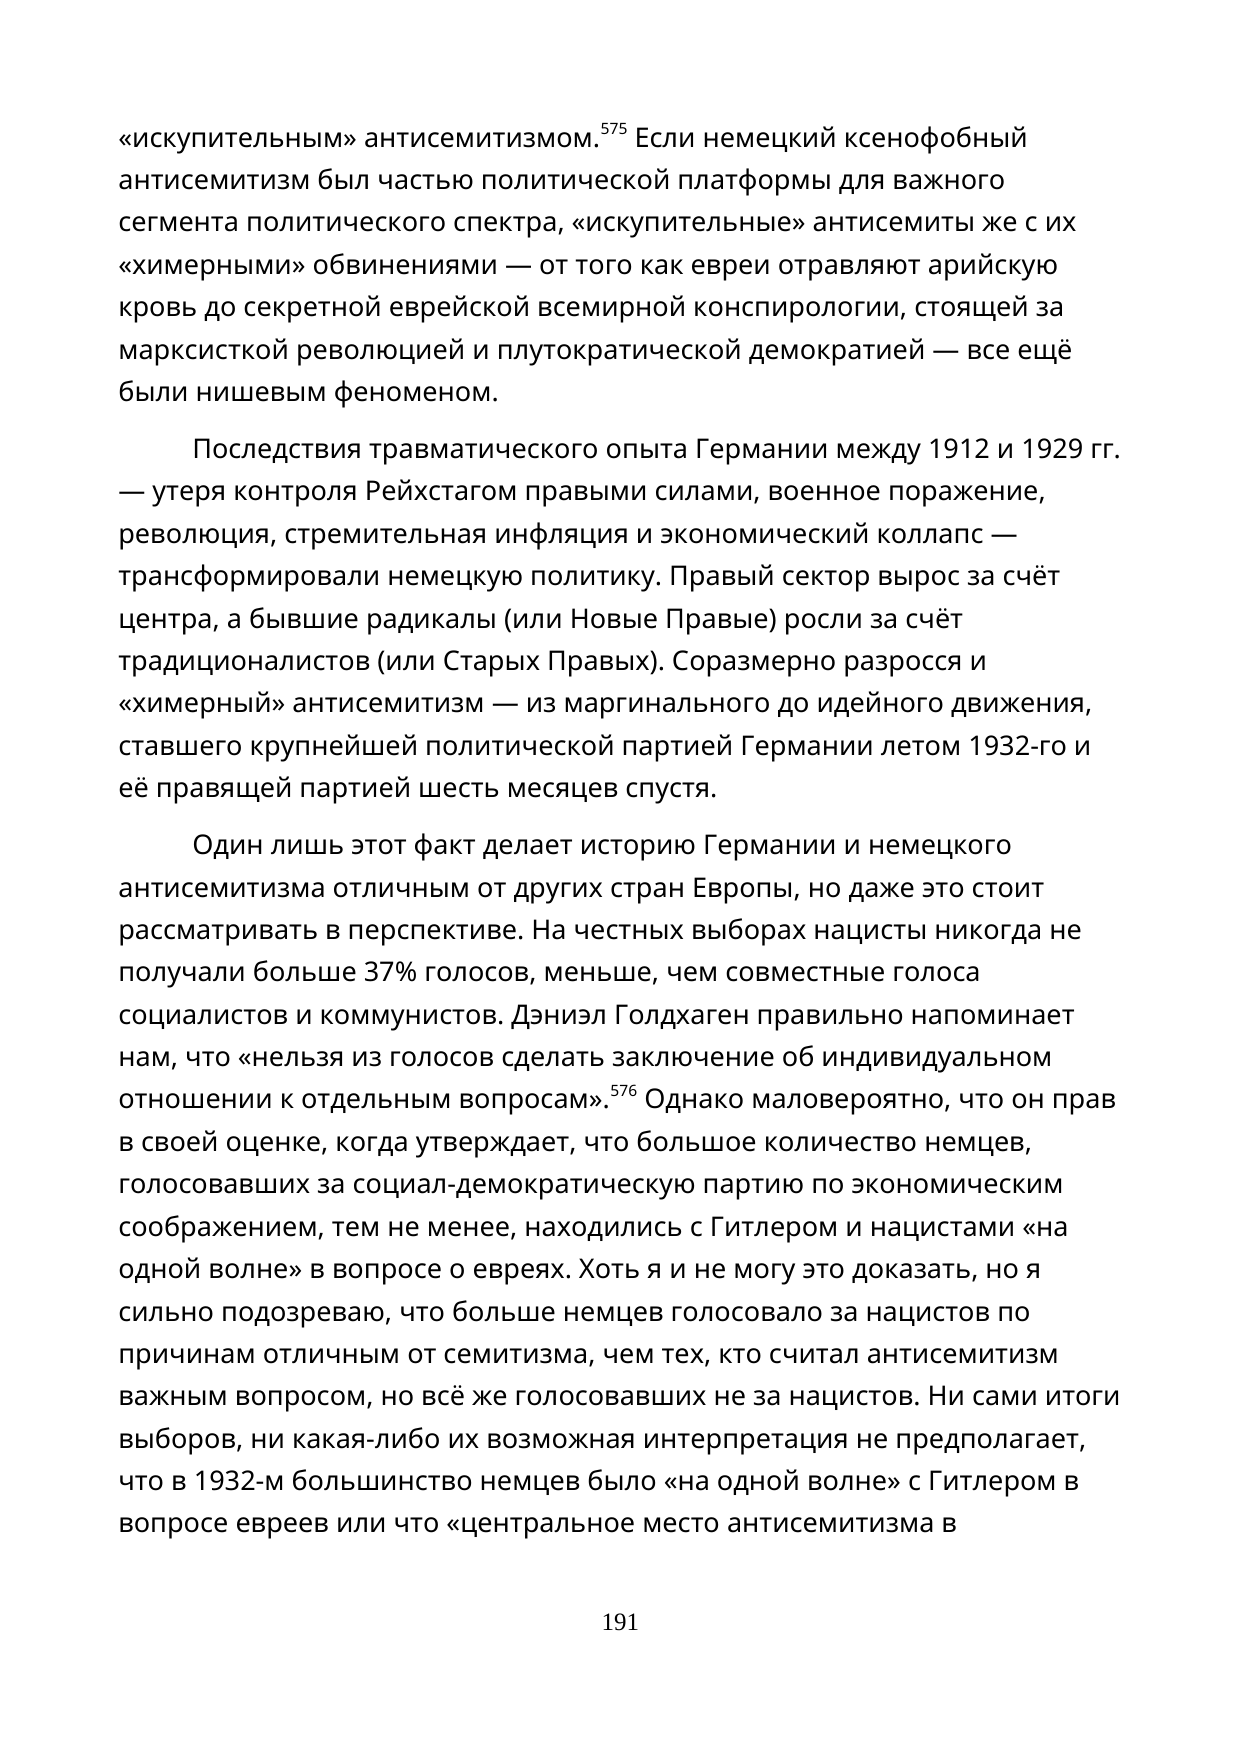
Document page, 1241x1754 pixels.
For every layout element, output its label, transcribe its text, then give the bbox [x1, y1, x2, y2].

text «искупительным» антисемитизмом. Если немецкий ксенофобный антисемитизм был частью политической платформы для важного сегмента политического спектра, «искупительные» антисемиты же с их «химерными» обвинениями — от того как евреи отравляют арийскую кровь до секретной еврейской всемирной конспирологии, стоящей за марксисткой революцией и плутократической демократией — все ещё были нишевым феноменом. [118, 118, 1122, 409]
text Один лишь этот факт делает историю Германии и немецкого антисемитизма отличным от других стран Европы, но даже это стоит рассматривать в перспективе. На честных выборах нацисты никогда не получали больше 37% голосов, меньше, чем совместные голоса социалистов и коммунистов. Дэниэл Голдхаген правильно напоминает нам, что «нельзя из голосов сделать заключение об индивидуальном отношении к отдельным вопросам». Однако маловероятно, что он прав в своей оценке, когда утверждает, что большое количество немцев, голосовавших за социал-демократическую партию по экономическим соображением, тем не менее, находились с Гитлером и нацистами «на одной волне» в вопросе о евреях. Хоть я и не могу это доказать, но я сильно подозреваю, что больше немцев голосовало за нацистов по причинам отличным от семитизма, чем тех, кто считал антисемитизм важным вопросом, но всё же голосовавших не за нацистов. Ни сами итоги выборов, ни какая-либо их возможная интерпретация не предполагает, что в 1932-м большинство немцев было «на одной волне» с Гитлером в вопросе евреев или что «центральное место антисемитизма в [118, 826, 1122, 1541]
text Последствия травматического опыта Германии между 1912 и 1929 гг. — утеря контроля Рейхстагом правыми силами, военное поражение, революция, стремительная инфляция и экономический коллапс — трансформировали немецкую политику. Правый сектор вырос за счёт центра, а бывшие радикалы (или Новые Правые) росли за счёт традиционалистов (или Старых Правых). Соразмерно разросся и «химерный» антисемитизм — из маргинального до идейного движения, ставшего крупнейшей политической партией Германии летом 1932-го и её правящей партией шесть месяцев спустя. [118, 429, 1122, 806]
